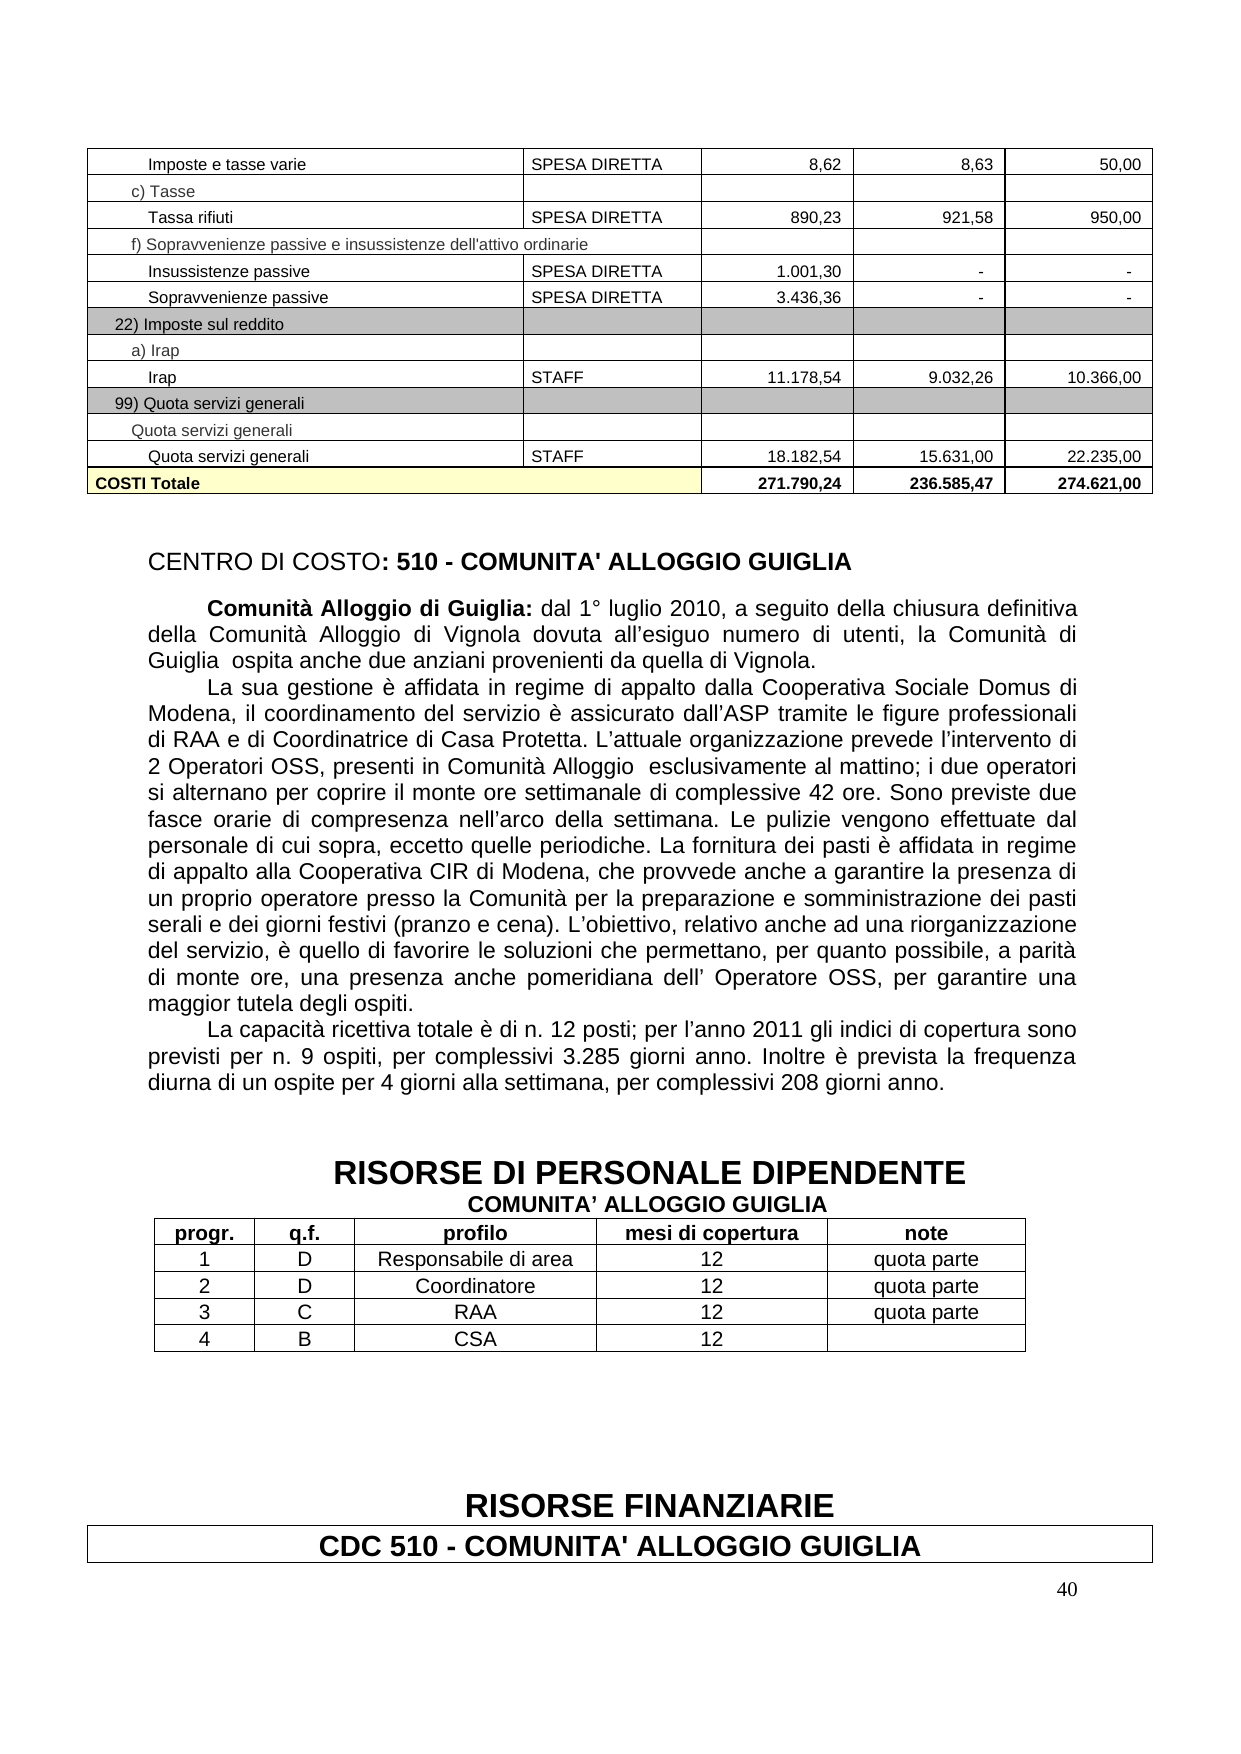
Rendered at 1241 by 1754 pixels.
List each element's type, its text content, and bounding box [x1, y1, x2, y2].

table_cell [702, 175, 853, 201]
table_cell - [1006, 282, 1152, 307]
table_cell [702, 335, 853, 360]
table_cell [88, 282, 107, 307]
table_header mesi di copertura [597, 1219, 827, 1244]
table_cell [702, 414, 853, 440]
table_cell Tassa rifiuti [141, 202, 523, 227]
table_cell [124, 441, 141, 466]
table_cell 11.178,54 [702, 361, 853, 387]
table_cell [524, 175, 701, 201]
table_cell 236.585,47 [854, 468, 1004, 493]
table_cell D [255, 1272, 354, 1297]
table_cell 271.790,24 [702, 468, 853, 493]
table_header progr. [155, 1219, 254, 1244]
table_cell [107, 202, 124, 227]
table_cell [1006, 229, 1152, 254]
table_cell [107, 255, 124, 281]
table_cell [124, 149, 141, 174]
table_cell [524, 414, 701, 440]
text Comunità Alloggio di Guiglia: dal 1° luglio 2010, a seguito della chiusura definitiva della Comunità Alloggio di Vignola dovuta all’esiguo numero di utenti, la Comunità di Guiglia ospita anche due anziani provenienti da quella di Vignola. [148, 595, 1078, 674]
table_cell 12 [597, 1299, 827, 1324]
table_cell 274.621,00 [1006, 468, 1152, 493]
table_cell 1.001,30 [702, 255, 853, 281]
text La capacità ricettiva totale è di n. 12 posti; per l’anno 2011 gli indici di copertura sono previsti per n. 9 ospiti, per complessivi 3.285 giorni anno. Inoltre è prevista la frequenza diurna di un ospite per 4 giorni alla settimana, per complessivi 208 giorni anno. [148, 1016, 1078, 1095]
table_cell - [1006, 255, 1152, 281]
table_cell [107, 149, 124, 174]
table_header q.f. [255, 1219, 354, 1244]
table_cell [88, 175, 107, 201]
table_cell CSA [355, 1325, 596, 1351]
table_cell [124, 282, 141, 307]
table_cell [88, 229, 107, 254]
table_cell - [854, 282, 1004, 307]
table_cell [88, 202, 107, 227]
table_cell [1006, 414, 1152, 440]
table_header CDC 510 - COMUNITA' ALLOGGIO GUIGLIA [88, 1526, 1152, 1562]
table_cell 99) Quota servizi generali [107, 388, 523, 413]
table_cell [702, 229, 853, 254]
table_cell 8,63 [854, 149, 1004, 174]
table_cell [854, 388, 1004, 413]
table_cell 3 [155, 1299, 254, 1324]
table_cell 50,00 [1006, 149, 1152, 174]
table_cell - [854, 255, 1004, 281]
table_cell SPESA DIRETTA [524, 255, 701, 281]
table_cell 2 [155, 1272, 254, 1297]
table_cell 12 [597, 1325, 827, 1351]
table_cell [124, 361, 141, 387]
table_cell [88, 149, 107, 174]
table_cell [524, 468, 701, 493]
table_cell f) Sopravvenienze passive e insussistenze dell'attivo ordinarie [124, 229, 701, 254]
table_cell 12 [597, 1272, 827, 1297]
table_cell [88, 388, 107, 413]
table_cell [1006, 308, 1152, 334]
table_cell 950,00 [1006, 202, 1152, 227]
table_cell quota parte [828, 1299, 1025, 1324]
table_cell [107, 441, 124, 466]
table_cell 18.182,54 [702, 441, 853, 466]
table_cell 890,23 [702, 202, 853, 227]
table_cell [107, 282, 124, 307]
table_cell [1006, 175, 1152, 201]
table_cell [88, 414, 107, 440]
table_cell [124, 202, 141, 227]
table_cell Coordinatore [355, 1272, 596, 1297]
table_cell Insussistenze passive [141, 255, 523, 281]
table_cell [107, 229, 124, 254]
table_cell Quota servizi generali [141, 441, 523, 466]
table_cell 12 [597, 1245, 827, 1271]
table_cell [107, 414, 124, 440]
table_cell B [255, 1325, 354, 1351]
table_cell 921,58 [854, 202, 1004, 227]
table_cell [854, 229, 1004, 254]
table_cell 22.235,00 [1006, 441, 1152, 466]
table_cell [524, 388, 701, 413]
table_cell quota parte [828, 1245, 1025, 1271]
table_cell STAFF [524, 441, 701, 466]
table_cell [107, 335, 124, 360]
table_cell 3.436,36 [702, 282, 853, 307]
table_cell 10.366,00 [1006, 361, 1152, 387]
text RISORSE FINANZIARIE [148, 1486, 1152, 1524]
table_cell c) Tasse [124, 175, 523, 201]
table_header note [828, 1219, 1025, 1244]
table_cell Sopravvenienze passive [141, 282, 523, 307]
table_cell a) Irap [124, 335, 523, 360]
table_cell [1006, 335, 1152, 360]
table_cell 22) Imposte sul reddito [107, 308, 523, 334]
table_cell [702, 388, 853, 413]
table_cell [854, 335, 1004, 360]
text COMUNITA’ ALLOGGIO GUIGLIA [148, 1191, 1078, 1218]
table_cell C [255, 1299, 354, 1324]
table_cell 4 [155, 1325, 254, 1351]
table_cell 8,62 [702, 149, 853, 174]
table_cell Quota servizi generali [124, 414, 523, 440]
table_cell [124, 255, 141, 281]
table_cell [828, 1325, 1025, 1351]
table_cell 15.631,00 [854, 441, 1004, 466]
table_cell [88, 255, 107, 281]
table_cell [702, 308, 853, 334]
table_cell 1 [155, 1245, 254, 1271]
table_cell RAA [355, 1299, 596, 1324]
table_cell [854, 414, 1004, 440]
table_cell D [255, 1245, 354, 1271]
table_cell [88, 361, 107, 387]
table_cell [88, 441, 107, 466]
text CENTRO DI COSTO: 510 - COMUNITA' ALLOGGIO GUIGLIA [148, 547, 1078, 576]
table_cell [854, 175, 1004, 201]
table_cell Responsabile di area [355, 1245, 596, 1271]
table_cell SPESA DIRETTA [524, 149, 701, 174]
table_cell SPESA DIRETTA [524, 202, 701, 227]
table_cell SPESA DIRETTA [524, 282, 701, 307]
text La sua gestione è affidata in regime di appalto dalla Cooperativa Sociale Domus di Modena, il coordinamento del servizio è assicurato dall’ASP tramite le figure professionali di RAA e di Coordinatrice di Casa Protetta. L’attuale organizzazione prevede l’intervento di 2 Operatori OSS, presenti in Comunità Alloggio esclusivamente al mattino; i due operatori si alternano per coprire il monte ore settimanale di complessive 42 ore. Sono previste due fasce orarie di compresenza nell’arco della settimana. Le pulizie vengono effettuate dal personale di cui sopra, eccetto quelle periodiche. La fornitura dei pasti è affidata in regime di appalto alla Cooperativa CIR di Modena, che provvede anche a garantire la presenza di un proprio operatore presso la Comunità per la preparazione e somministrazione dei pasti serali e dei giorni festivi (pranzo e cena). L’obiettivo, relativo anche ad una riorganizzazione del servizio, è quello di favorire le soluzioni che permettano, per quanto possibile, a parità di monte ore, una presenza anche pomeridiana dell’ Operatore OSS, per garantire una maggior tutela degli ospiti. [148, 674, 1078, 1016]
table_cell 9.032,26 [854, 361, 1004, 387]
table_cell [88, 335, 107, 360]
table_cell quota parte [828, 1272, 1025, 1297]
table_cell [1006, 388, 1152, 413]
table_cell [107, 175, 124, 201]
text RISORSE DI PERSONALE DIPENDENTE [148, 1153, 1152, 1191]
table_header profilo [355, 1219, 596, 1244]
table_cell STAFF [524, 361, 701, 387]
table_cell [524, 335, 701, 360]
table_cell Irap [141, 361, 523, 387]
table_cell COSTI Totale [88, 468, 524, 493]
table_cell [107, 361, 124, 387]
table_cell [524, 308, 701, 334]
table_cell [854, 308, 1004, 334]
table_cell Imposte e tasse varie [141, 149, 523, 174]
table_cell [88, 308, 107, 334]
